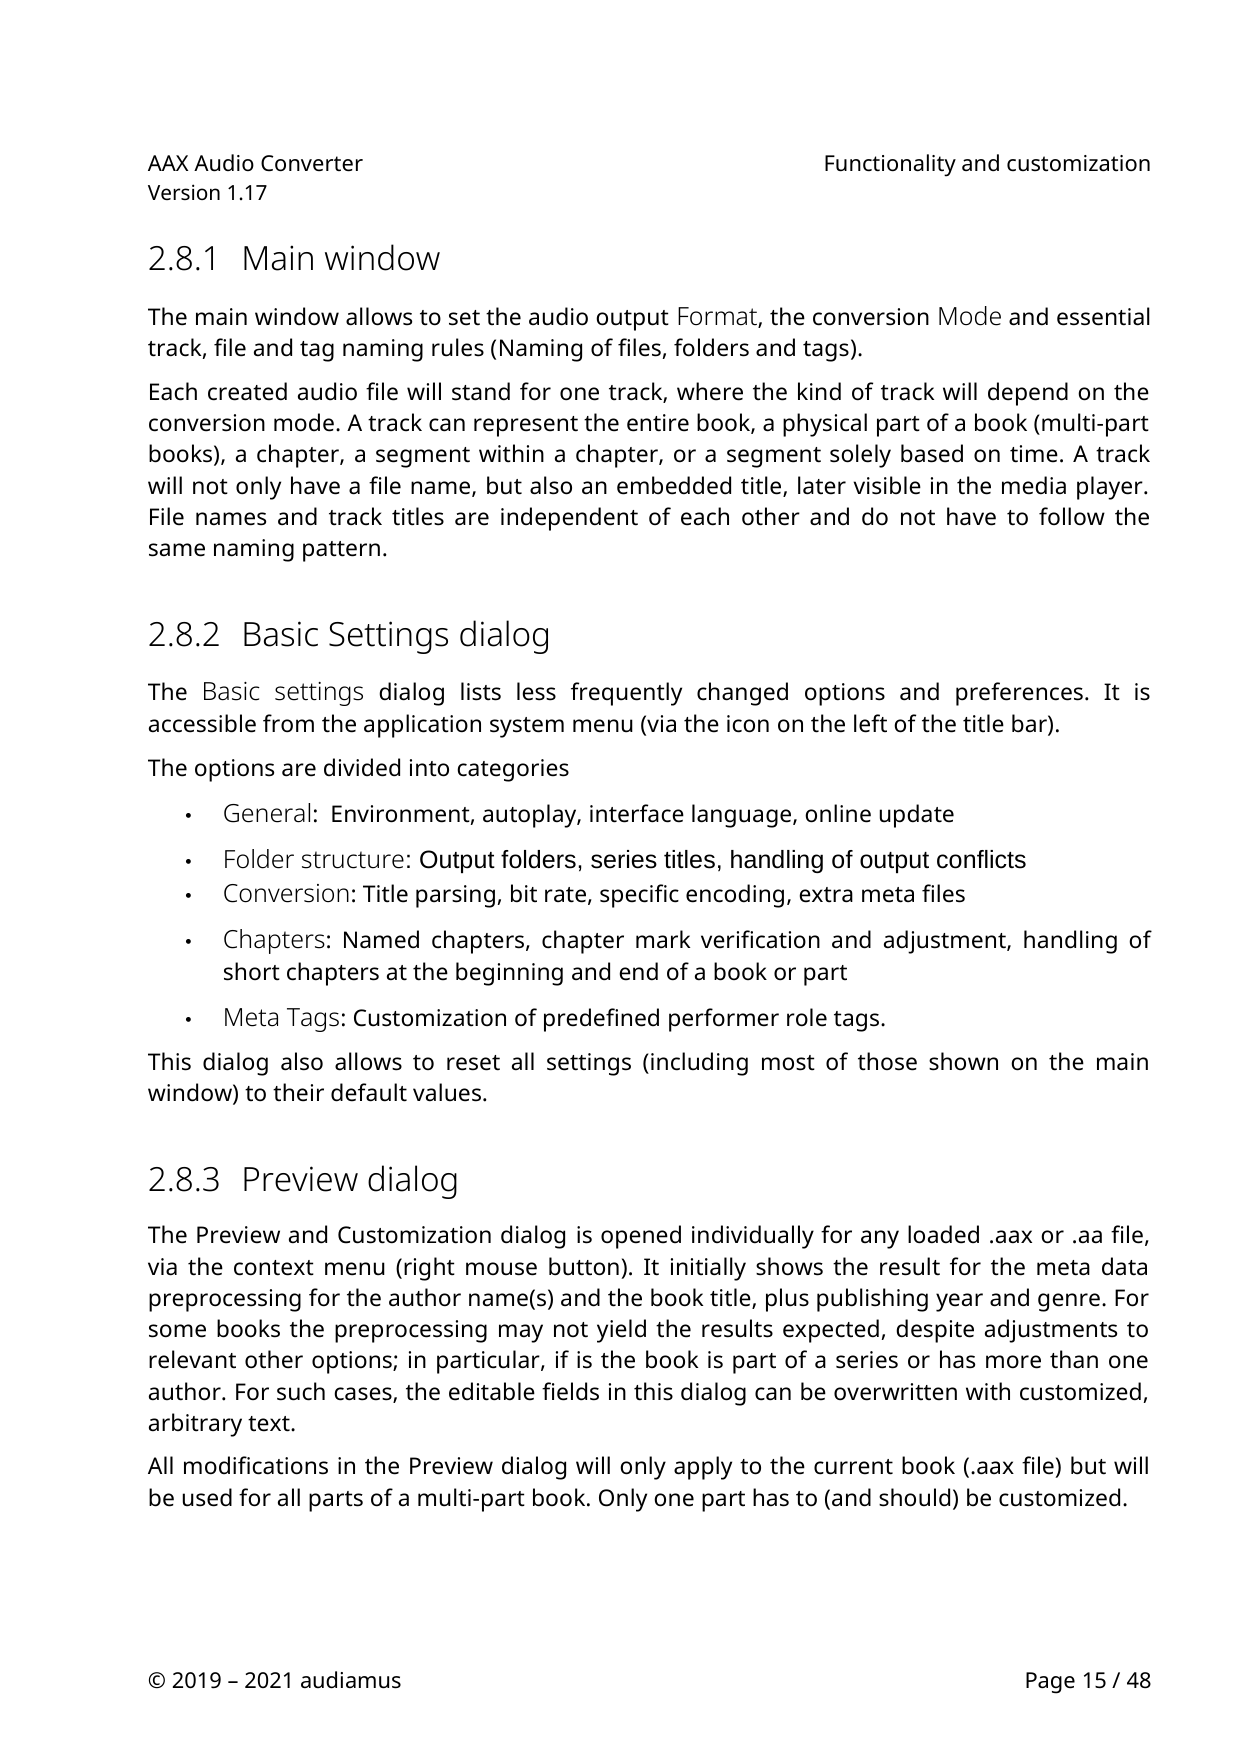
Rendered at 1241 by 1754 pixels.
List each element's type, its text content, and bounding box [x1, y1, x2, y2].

text This dialog also allows to reset all settings (including most of those shown on the main window) to their default values. [148, 1046, 1152, 1108]
text All modifications in the Preview dialog will only apply to the current book (.aax file) but will be used for all parts of a multi-part book. Only one part has to (and should) be customized. [148, 1450, 1152, 1513]
subtitle Preview dialog [148, 1156, 1152, 1201]
text The options are divided into categories [148, 752, 1152, 783]
text The Preview and Customization dialog is opened individually for any loaded .aax or .aa file, via the context menu (right mouse button). It initially shows the result for the meta data preprocessing for the author name(s) and the book title, plus publishing year and genre. For some books the preprocessing may not yield the results expected, despite adjustments to relevant other options; in particular, if is the book is part of a series or has more than one author. For such cases, the editable fields in this dialog can be overwritten with customized, arbitrary text. [148, 1219, 1152, 1438]
subtitle Main window [148, 235, 1152, 281]
list Meta Tags: Customization of predefined performer role tags. [185, 999, 1152, 1033]
text Each created audio file will stand for one track, where the kind of track will depend on the conversion mode. A track can represent the entire book, a physical part of a book (multi-part books), a chapter, a segment within a chapter, or a segment solely based on time. A track will not only have a file name, but also an embedded title, later visible in the media player. File names and track titles are independent of each other and do not have to follow the same naming pattern. [148, 376, 1152, 563]
list Conversion: Title parsing, bit rate, specific encoding, extra meta files [185, 876, 1152, 909]
list Folder structure: Output folders, series titles, handling of output conflicts [185, 842, 1152, 876]
list Chapters: Named chapters, chapter mark verification and adjustment, handling of short chapters at the beginning and end of a book or part [185, 922, 1152, 987]
subtitle Basic Settings dialog [148, 611, 1152, 656]
text The main window allows to set the audio output Format, the conversion Mode and essential track, file and tag naming rules (Naming of files, folders and tags). [148, 298, 1152, 363]
list General: Environment, autoplay, interface language, online update [185, 795, 1152, 829]
text The Basic settings dialog lists less frequently changed options and preferences. It is accessible from the application system menu (via the icon on the left of the title bar). [148, 674, 1152, 739]
